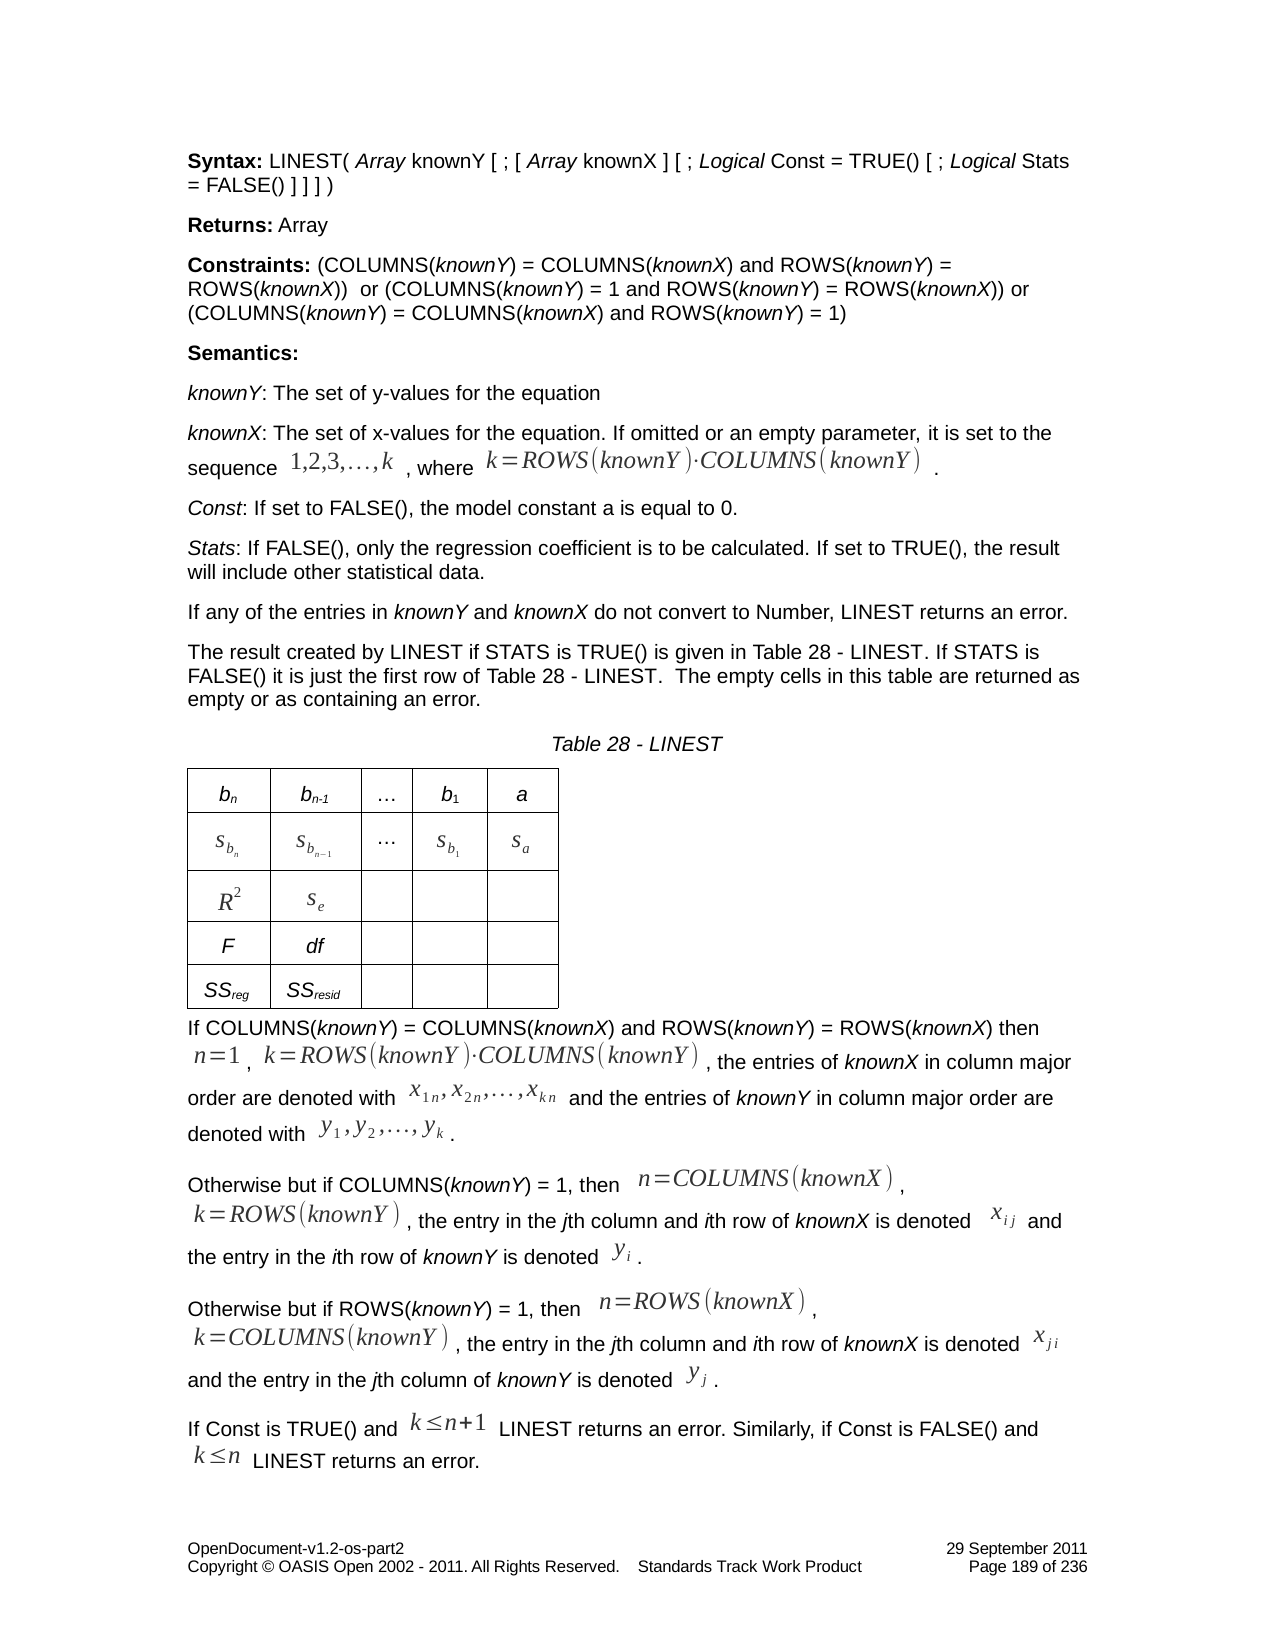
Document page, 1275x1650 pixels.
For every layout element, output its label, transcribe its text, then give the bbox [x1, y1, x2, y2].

table_cell [188, 813, 270, 869]
table_cell df [271, 922, 361, 964]
table_cell [362, 871, 412, 921]
table_header b1 [413, 769, 487, 812]
table_cell [488, 813, 558, 869]
table_cell [488, 922, 558, 964]
text knownX: The set of x-values for the equation. If omitted or an empty parameter, it is set to the sequence , where . [187, 422, 1088, 480]
text Stats: If FALSE(), only the regression coefficient is to be calculated. If set to TRUE(), the result will include other statistical data. [187, 537, 1088, 584]
text Otherwise but if ROWS(knownY) = 1, then , , the entry in the jth column and ith row of knownX is denoted and the entry in the jth column of knownY is denoted . [187, 1286, 1088, 1392]
text Semantics: [187, 341, 1088, 365]
text Returns: Array [187, 214, 1088, 237]
table_cell [413, 965, 487, 1008]
table_cell [488, 965, 558, 1008]
table_header bn-1 [271, 769, 361, 812]
table_cell [271, 813, 361, 869]
text Const: If set to FALSE(), the model constant a is equal to 0. [187, 496, 1088, 520]
table_header … [362, 769, 412, 812]
text If any of the entries in knownY and knownX do not convert to Number, LINEST returns an error. [187, 600, 1088, 624]
table_cell … [362, 813, 412, 869]
table_cell [413, 922, 487, 964]
text Syntax: LINEST( Array knownY [ ; [ Array knownX ] [ ; Logical Const = TRUE() [ ; Logical Stats = FALSE() ] ] ] ) [187, 150, 1088, 197]
text knownY: The set of y-values for the equation [187, 381, 1088, 405]
table_header a [488, 769, 558, 812]
table_cell SSreg [188, 965, 270, 1008]
table_cell [188, 871, 270, 921]
table_cell [271, 871, 361, 921]
table_cell [413, 813, 487, 869]
table_cell [413, 871, 487, 921]
text The result created by LINEST if STATS is TRUE() is given in Table 28 - LINEST. If STATS is FALSE() it is just the first row of Table 28 - LINEST. The empty cells in this table are returned as empty or as containing an error. [187, 641, 1088, 711]
table_cell SSresid [271, 965, 361, 1008]
text If Const is TRUE() and LINEST returns an error. Similarly, if Const is FALSE() and LINEST returns an error. [187, 1409, 1088, 1473]
table_cell F [188, 922, 270, 964]
text Constraints: (COLUMNS(knownY) = COLUMNS(knownX) and ROWS(knownY) = ROWS(knownX)) or (COLUMNS(knownY) = 1 and ROWS(knownY) = ROWS(knownX)) or (COLUMNS(knownY) = COLUMNS(knownX) and ROWS(knownY) = 1) [187, 254, 1088, 324]
table_cell [362, 965, 412, 1008]
text If COLUMNS(knownY) = COLUMNS(knownX) and ROWS(knownY) = ROWS(knownX) then , , the entries of knownX in column major order are denoted with and the entries of knownY in column major order are denoted with . [187, 1016, 1088, 1146]
table_cell [488, 871, 558, 921]
text Table 28 - LINEST [187, 732, 1088, 756]
text Otherwise but if COLUMNS(knownY) = 1, then , , the entry in the jth column and ith row of knownX is denoted and the entry in the ith row of knownY is denoted . [187, 1163, 1088, 1269]
table_header bn [188, 769, 270, 812]
table_cell [362, 922, 412, 964]
